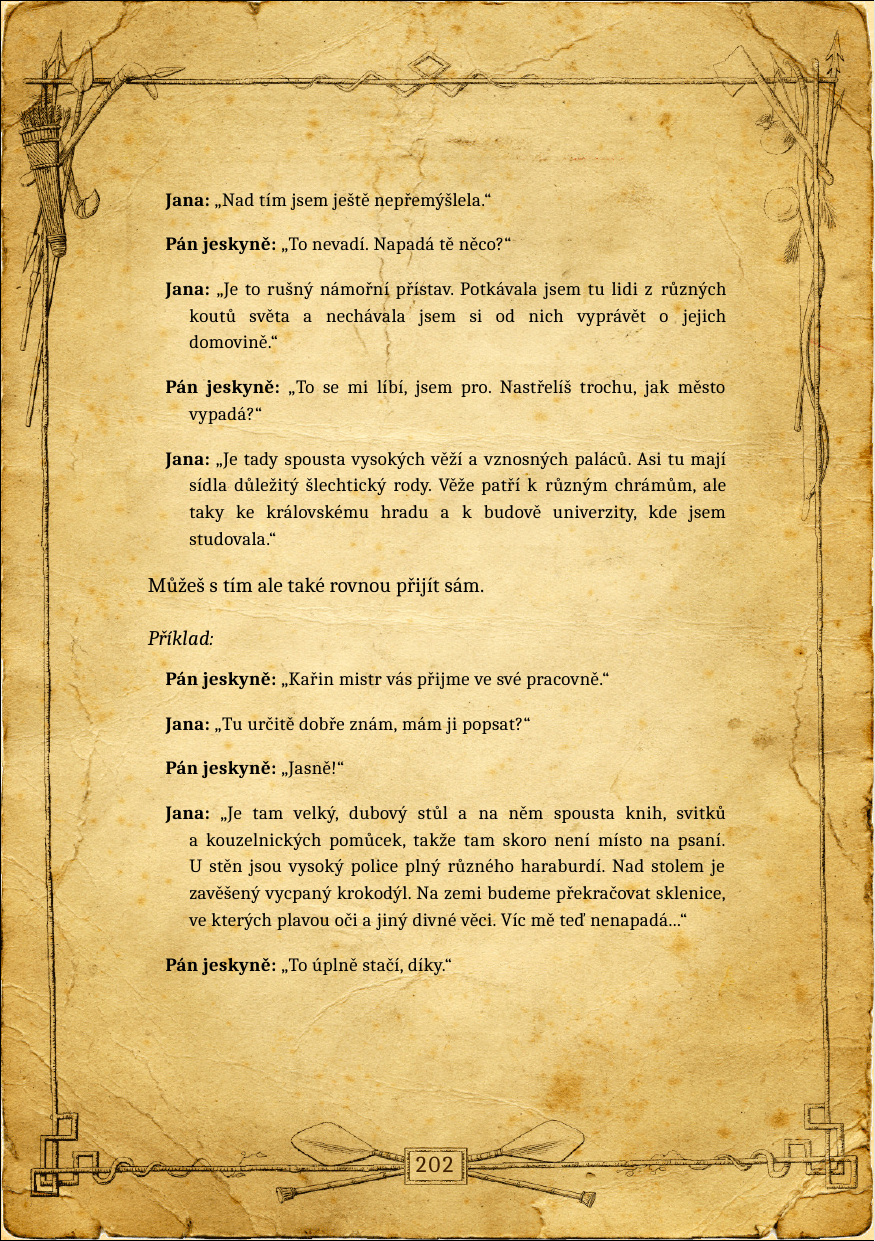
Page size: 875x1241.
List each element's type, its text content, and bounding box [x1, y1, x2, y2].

text Jana: „Je to rušný námořní přístav. Potkávala jsem tu lidi z⁠ různých koutů světa a⁠ nechávala jsem si od nich vyprávět o⁠ jejich domovině.“ [165, 278, 726, 353]
text Jana: „Je tady spousta vysokých věží a⁠ vznosných paláců. Asi tu mají sídla důležitý šlechtický rody. Věže patří k⁠ různým chrámům, ale taky ke královskému hradu a⁠ k⁠ budově univerzity, kde jsem studovala.“ [165, 448, 726, 550]
text Příklad: [148, 627, 726, 651]
picture [1, 1, 874, 1240]
text Jana: „Je tam velký, dubový stůl a⁠ na něm spousta knih, svitků a⁠ kouzelnických pomůcek, takže tam skoro není místo na psaní. U⁠ stěn jsou vysoký police plný různého haraburdí. Nad stolem je zavěšený vycpaný krokodýl. Na zemi budeme překračovat sklenice, ve kterých plavou oči a⁠ jiný divné věci. Víc mě teď nenapadá...“ [165, 802, 726, 931]
text Pán jeskyně: „Jasně!“ [165, 758, 726, 779]
text Jana: „Nad tím jsem ještě nepřemýšlela.“ [165, 189, 726, 211]
text Můžeš s⁠ tím ale také rovnou přijít sám. [148, 573, 726, 597]
text Pán jeskyně: „To se mi líbí, jsem pro. Nastřelíš trochu, jak město vypadá?“ [165, 377, 726, 425]
text Jana: „Tu určitě dobře znám, mám ji popsat?“ [165, 713, 726, 734]
text Pán jeskyně: „Kařin mistr vás přijme ve své pracovně.“ [165, 668, 726, 690]
text Pán jeskyně: „To úplně stačí, díky.“ [165, 954, 726, 976]
text Pán jeskyně: „To nevadí. Napadá tě něco?“ [165, 234, 726, 255]
